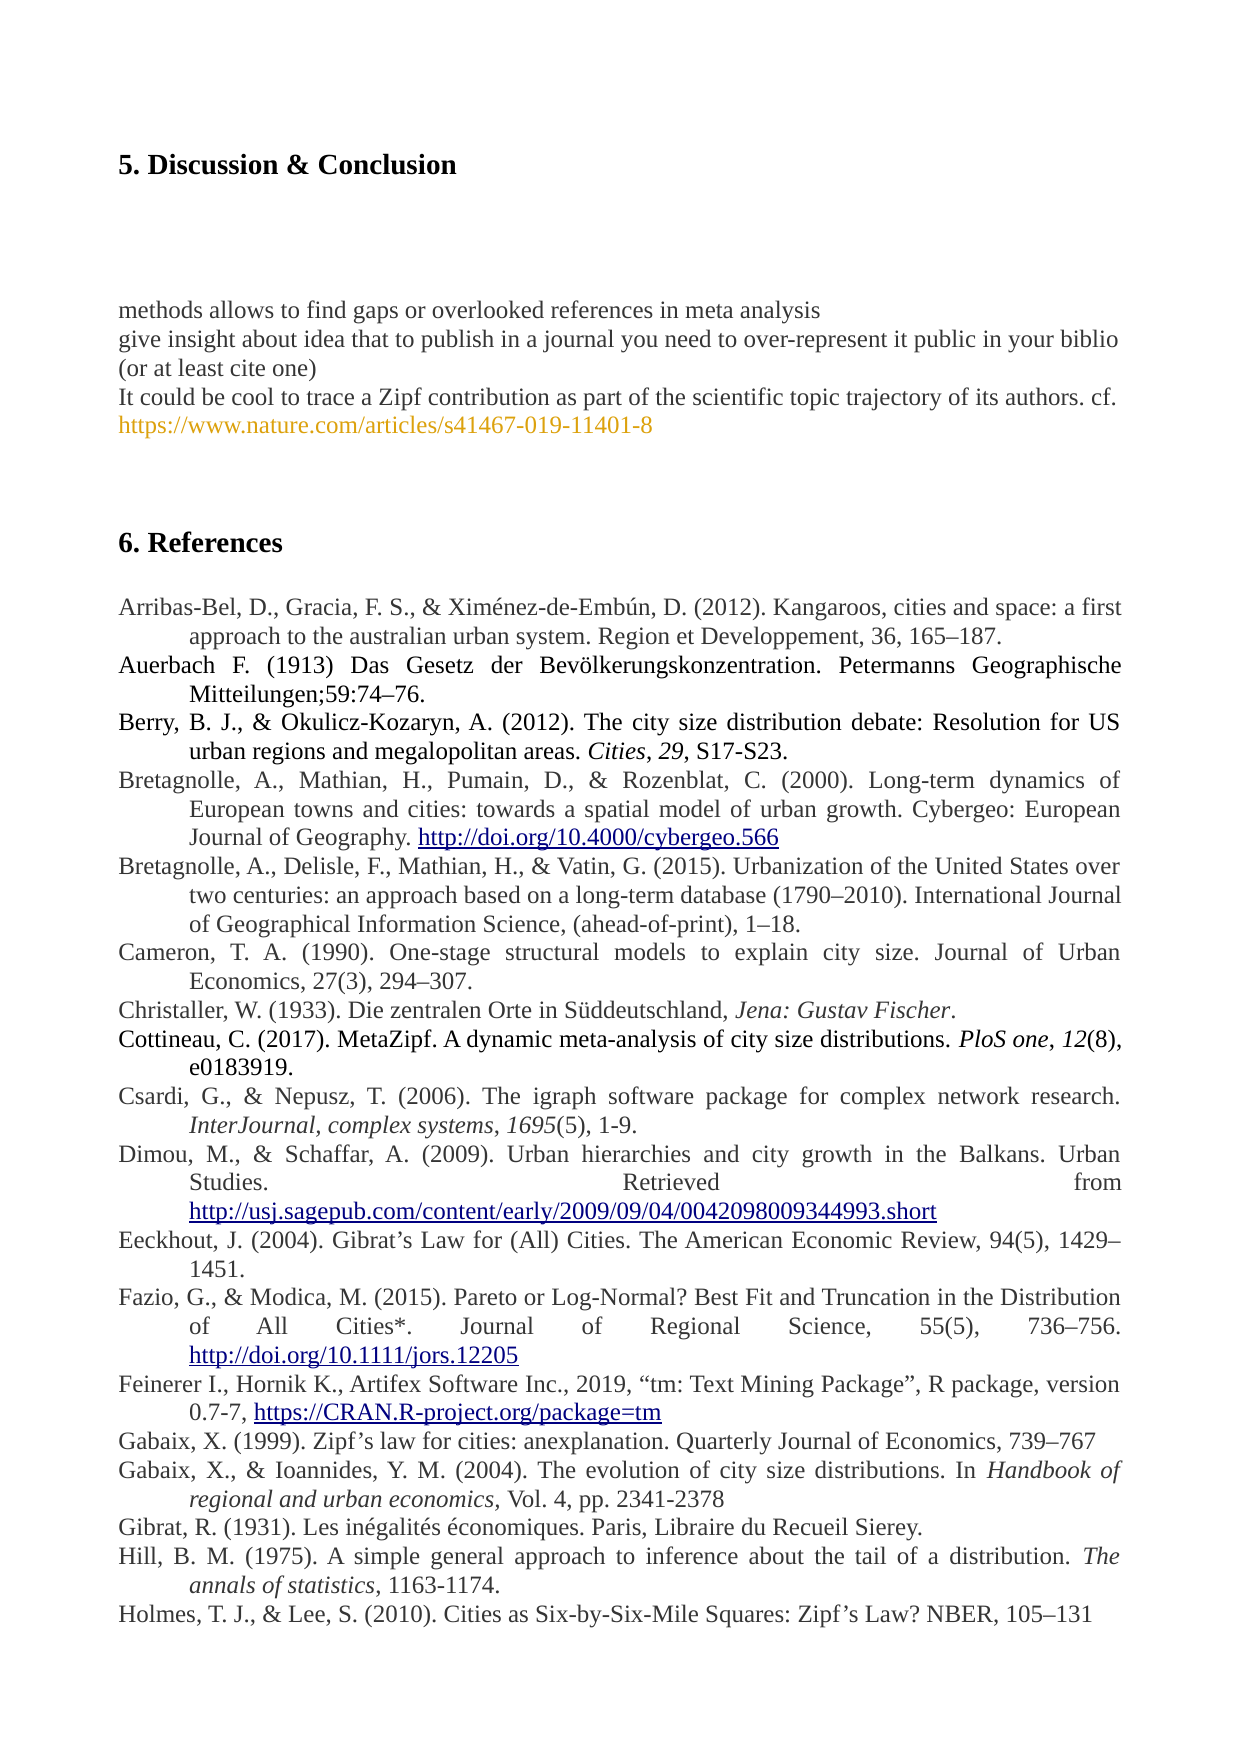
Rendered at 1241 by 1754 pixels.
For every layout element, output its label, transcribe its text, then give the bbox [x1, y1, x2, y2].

text Feinerer I., Hornik K., Artifex Software Inc., 2019, “tm: Text Mining Package”, R package, version 0.7-7, https://CRAN.R-project.org/package=tm [118, 1369, 1122, 1426]
text Dimou, M., & Schaffar, A. (2009). Urban hierarchies and city growth in the Balkans. Urban Studies. Retrieved from http://usj.sagepub.com/content/early/2009/09/04/0042098009344993.short [118, 1139, 1122, 1225]
text Eeckhout, J. (2004). Gibrat’s Law for (All) Cities. The American Economic Review, 94(5), 1429–1451. [118, 1225, 1122, 1282]
text 5. Discussion & Conclusion [118, 147, 1122, 180]
text Bretagnolle, A., Mathian, H., Pumain, D., & Rozenblat, C. (2000). Long-term dynamics of European towns and cities: towards a spatial model of urban growth. Cybergeo: European Journal of Geography. http://doi.org/10.4000/cybergeo.566 [118, 765, 1122, 851]
text Csardi, G., & Nepusz, T. (2006). The igraph software package for complex network research. InterJournal, complex systems, 1695(5), 1-9. [118, 1081, 1122, 1139]
text It could be cool to trace a Zipf contribution as part of the scientific topic trajectory of its authors. cf. https://www.nature.com/articles/s41467-019-11401-8 [118, 382, 1122, 439]
text Holmes, T. J., & Lee, S. (2010). Cities as Six-by-Six-Mile Squares: Zipf’s Law? NBER, 105–131 [118, 1599, 1122, 1627]
text Gibrat, R. (1931). Les inégalités économiques. Paris, Libraire du Recueil Sierey. [118, 1512, 1122, 1541]
text methods allows to find gaps or overlooked references in meta analysis [118, 295, 1122, 324]
text Christaller, W. (1933). Die zentralen Orte in Süddeutschland, Jena: Gustav Fischer. [118, 995, 1122, 1024]
text Hill, B. M. (1975). A simple general approach to inference about the tail of a distribution. The annals of statistics, 1163-1174. [118, 1541, 1122, 1599]
text Gabaix, X. (1999). Zipf’s law for cities: anexplanation. Quarterly Journal of Economics, 739–767 [118, 1426, 1122, 1455]
text Auerbach F. (1913) Das Gesetz der Bevölkerungskonzentration. Petermanns Geographische Mitteilungen;59:74–76. [118, 650, 1122, 707]
text Cameron, T. A. (1990). One-stage structural models to explain city size. Journal of Urban Economics, 27(3), 294–307. [118, 937, 1122, 995]
text Bretagnolle, A., Delisle, F., Mathian, H., & Vatin, G. (2015). Urbanization of the United States over two centuries: an approach based on a long-term database (1790–2010). International Journal of Geographical Information Science, (ahead-of-print), 1–18. [118, 851, 1122, 937]
text Gabaix, X., & Ioannides, Y. M. (2004). The evolution of city size distributions. In Handbook of regional and urban economics, Vol. 4, pp. 2341-2378 [118, 1455, 1122, 1512]
text Cottineau, C. (2017). MetaZipf. A dynamic meta-analysis of city size distributions. PloS one, 12(8), e0183919. [118, 1024, 1122, 1081]
text 6. References [118, 525, 1122, 559]
text Berry, B. J., & Okulicz-Kozaryn, A. (2012). The city size distribution debate: Resolution for US urban regions and megalopolitan areas. Cities, 29, S17-S23. [118, 707, 1122, 765]
text Fazio, G., & Modica, M. (2015). Pareto or Log-Normal? Best Fit and Truncation in the Distribution of All Cities*. Journal of Regional Science, 55(5), 736–756. http://doi.org/10.1111/jors.12205 [118, 1282, 1122, 1369]
text give insight about idea that to publish in a journal you need to over-represent it public in your biblio (or at least cite one) [118, 324, 1122, 382]
text Arribas-Bel, D., Gracia, F. S., & Ximénez-de-Embún, D. (2012). Kangaroos, cities and space: a first approach to the australian urban system. Region et Developpement, 36, 165–187. [118, 592, 1122, 650]
